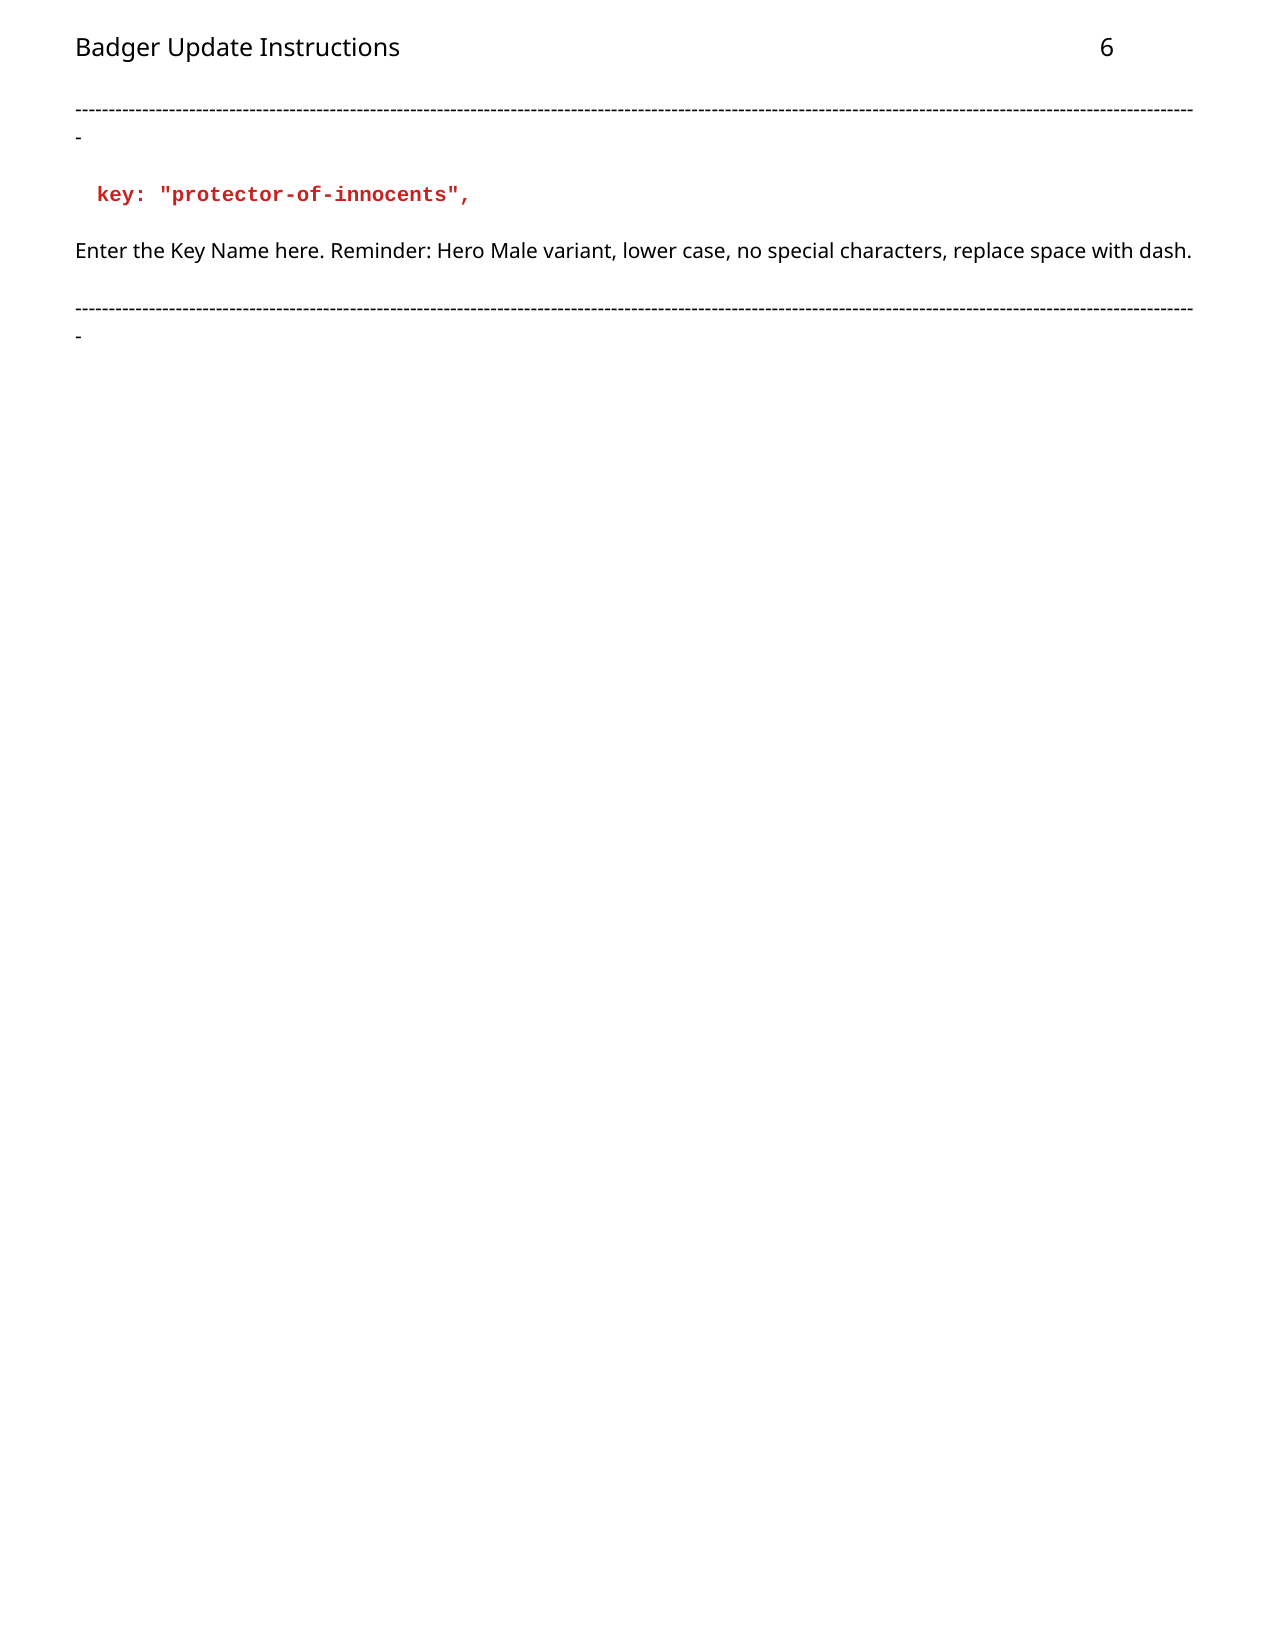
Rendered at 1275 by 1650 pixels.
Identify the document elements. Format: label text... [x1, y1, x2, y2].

text Enter the Key Name here. Reminder: Hero Male variant, lower case, no special characters, replace space with dash. [75, 236, 1200, 265]
text ------------------------------------------------------------------------------------------------------------------------------------------------------------------------ [75, 94, 1200, 151]
text ------------------------------------------------------------------------------------------------------------------------------------------------------------------------ [75, 293, 1200, 350]
text key: "protector-of-innocents", [75, 179, 1200, 208]
